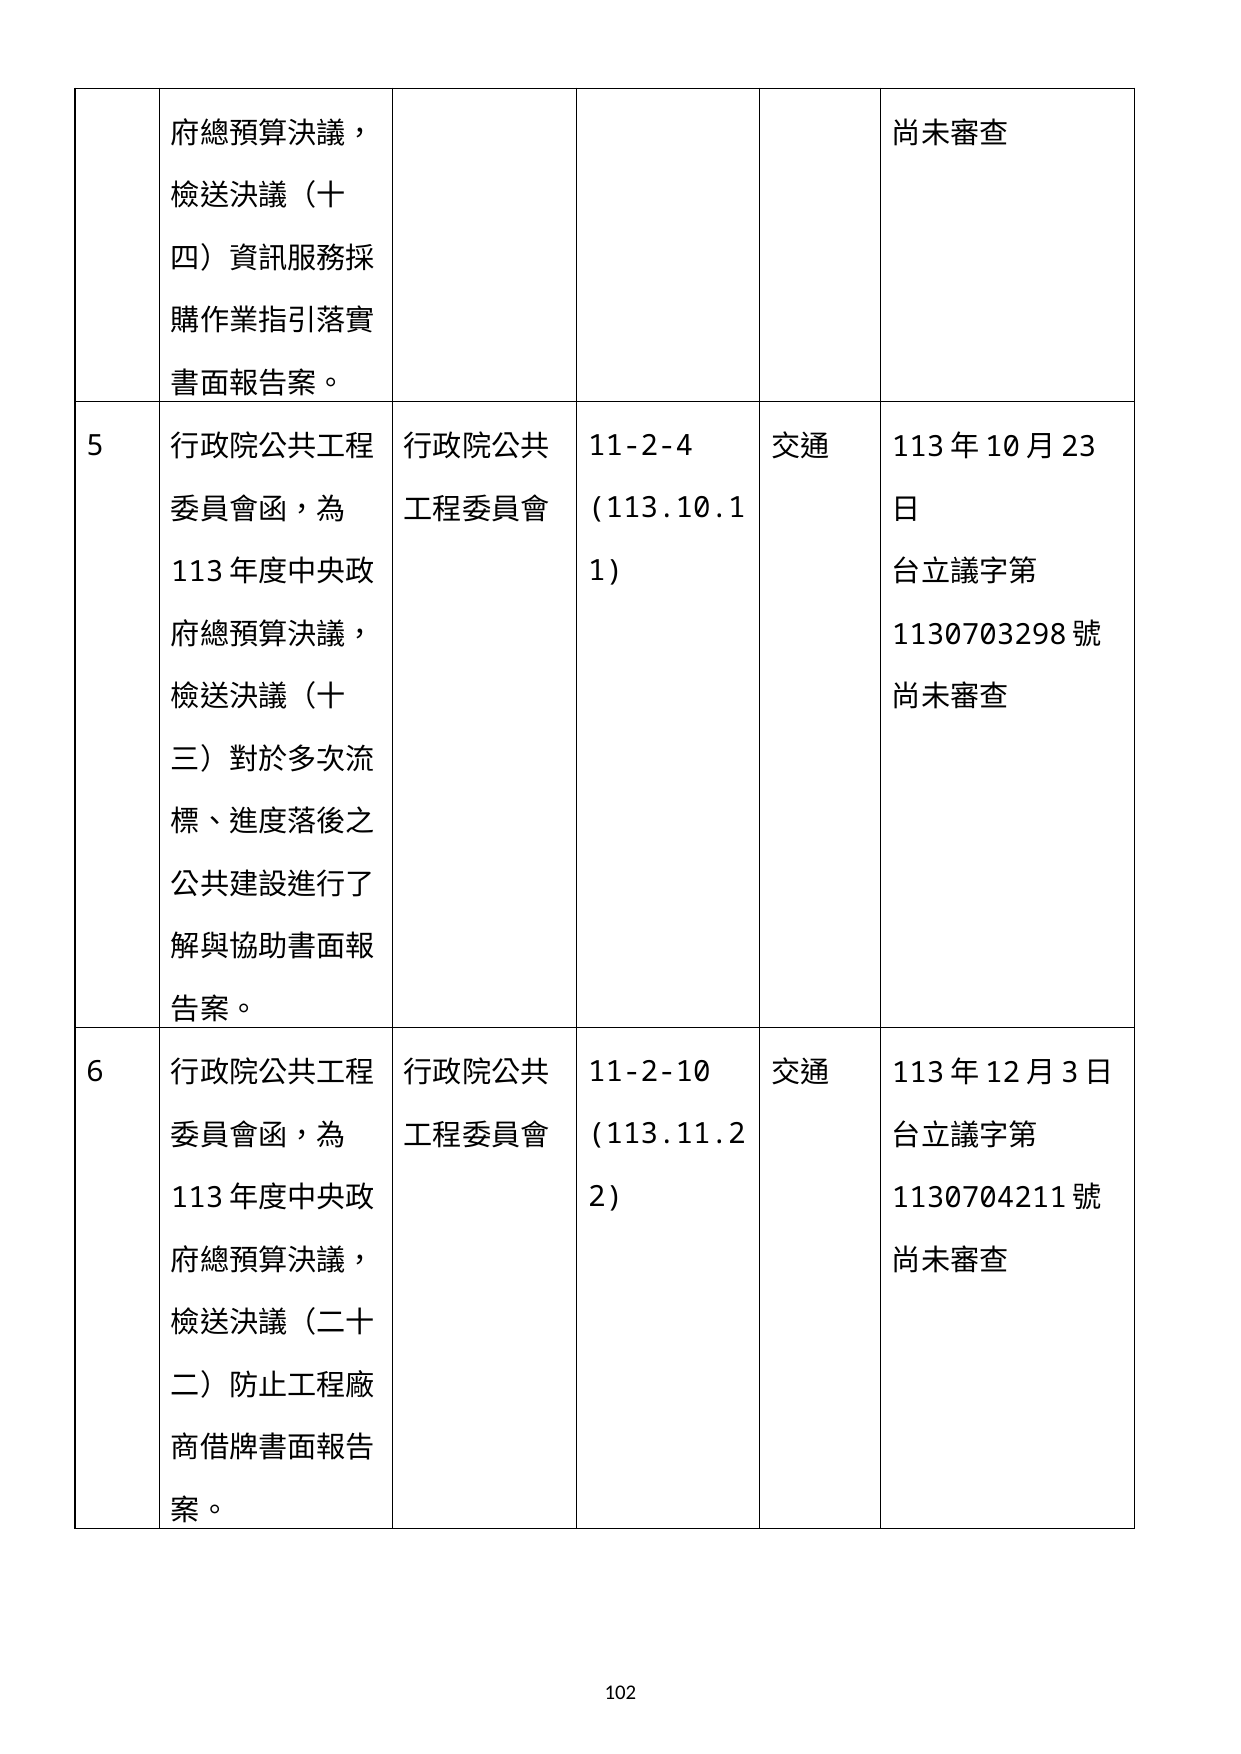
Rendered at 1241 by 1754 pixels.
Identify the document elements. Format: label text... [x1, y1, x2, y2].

table_cell 交通 [760, 1028, 880, 1528]
table_cell 交通 [760, 402, 880, 1027]
table_cell [76, 89, 159, 401]
table_cell [577, 89, 759, 401]
table_cell 113年12月3日 台立議字第1130704211號 尚未審查 [881, 1028, 1134, 1528]
table_cell 行政院公共工程委員會 [393, 1028, 576, 1528]
table_cell [393, 89, 576, 401]
table_cell 行政院公共工程委員會函，為113年度中央政府總預算決議，檢送決議（二十二）防止工程廠商借牌書面報告案。 [160, 1028, 392, 1528]
table_cell 行政院公共工程委員會 [393, 402, 576, 1027]
table_cell 11-2-4 (113.10.11) [577, 402, 759, 1027]
table_cell 5 [76, 402, 159, 1027]
table_cell 113年10月23日 台立議字第1130703298號 尚未審查 [881, 402, 1134, 1027]
table_cell 府總預算決議，檢送決議（十四）資訊服務採購作業指引落實書面報告案。 [160, 89, 392, 401]
table_cell 行政院公共工程委員會函，為113年度中央政府總預算決議，檢送決議（十三）對於多次流標、進度落後之公共建設進行了解與協助書面報告案。 [160, 402, 392, 1027]
table_cell 11-2-10 (113.11.22) [577, 1028, 759, 1528]
table_cell 6 [76, 1028, 159, 1528]
table_cell 尚未審查 [881, 89, 1134, 401]
table_cell [760, 89, 880, 401]
